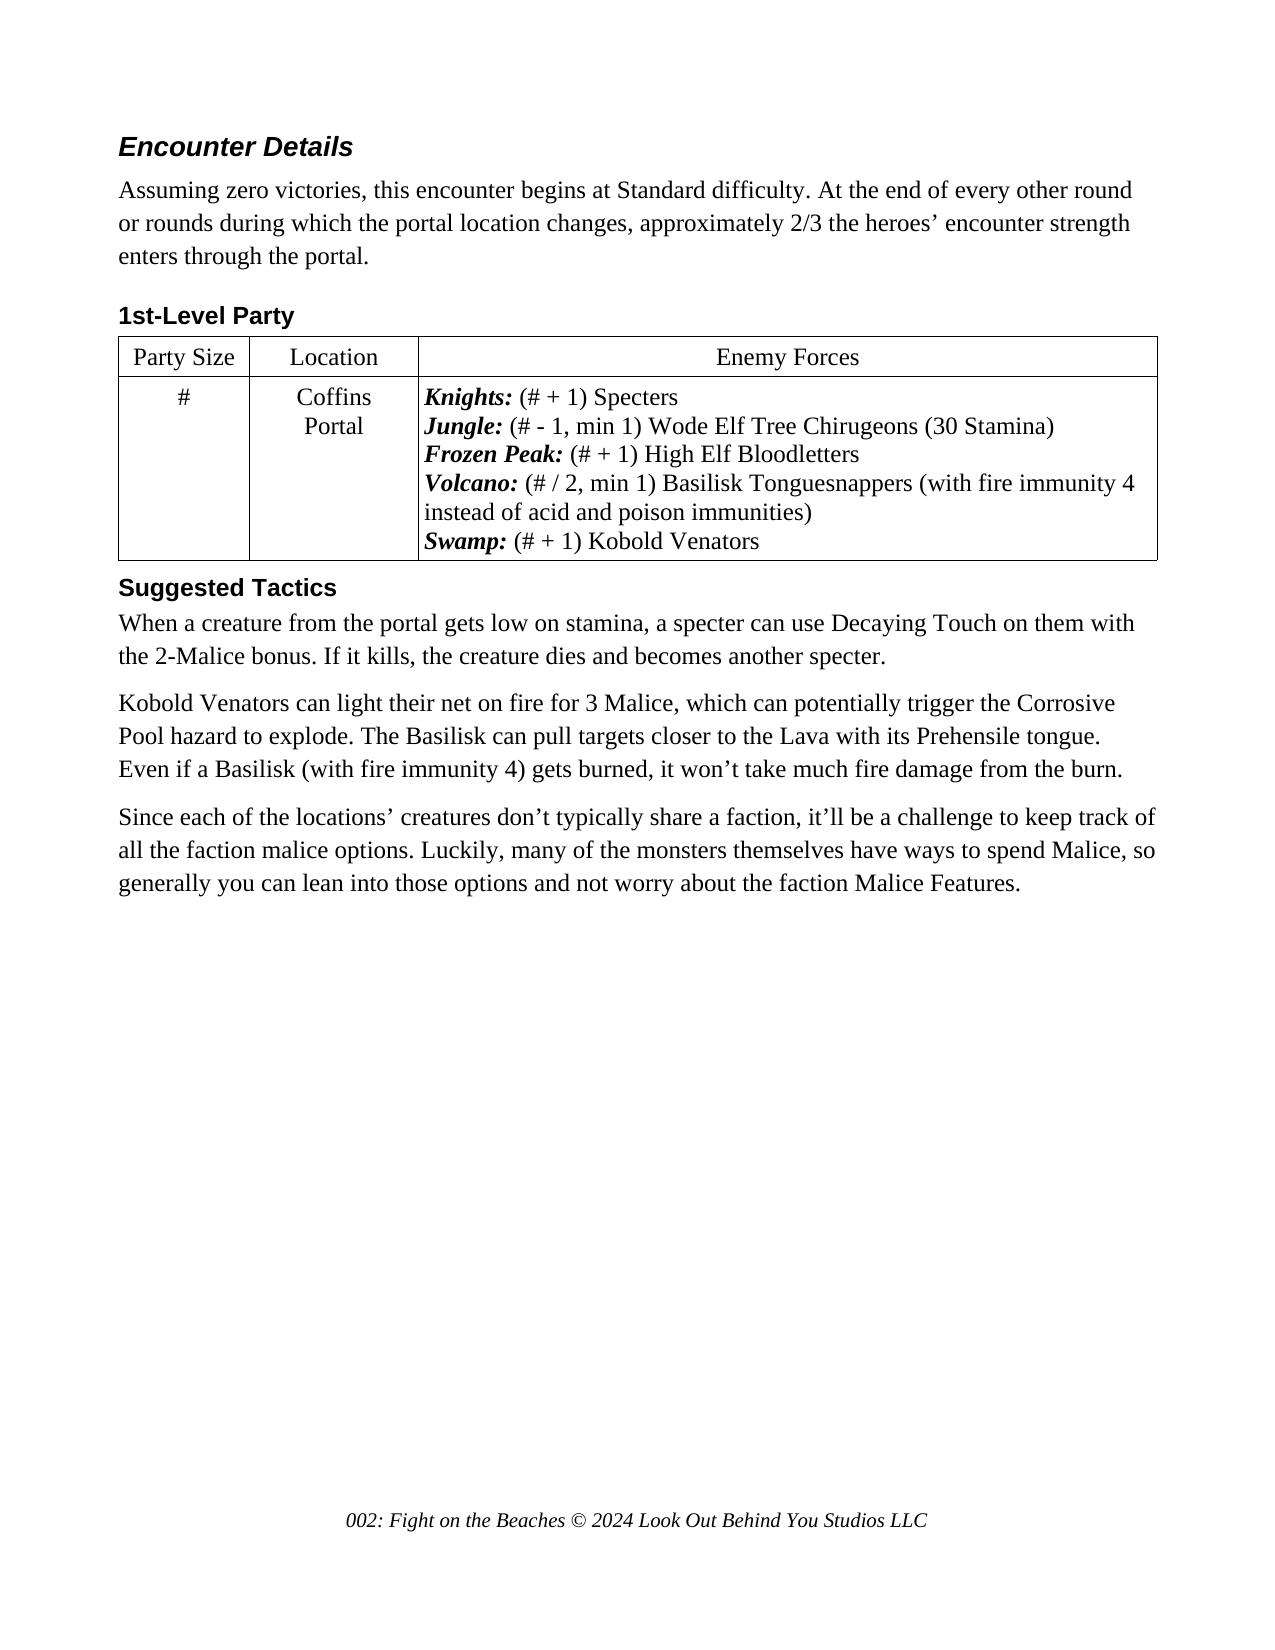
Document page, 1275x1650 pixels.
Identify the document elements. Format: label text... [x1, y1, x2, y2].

text When a creature from the portal gets low on stamina, a specter can use Decaying Touch on them with the 2-Malice bonus. If it kills, the creature dies and becomes another specter. [118, 608, 1157, 669]
table_cell Knights: (# + 1) Specters Jungle: (# - 1, min 1) Wode Elf Tree Chirugeons (30 Stamina) Frozen Peak: (# + 1) High Elf Bloodletters Volcano: (# / 2, min 1) Basilisk Tonguesnappers (with fire immunity 4 instead of acid and poison immunities) Swamp: (# + 1) Kobold Venators [419, 377, 1157, 560]
text Kobold Venators can light their net on fire for 3 Malice, which can potentially trigger the Corrosive Pool hazard to explode. The Basilisk can pull targets closer to the Lava with its Prehensile tongue. Even if a Basilisk (with fire immunity 4) gets burned, it won’t take much fire damage from the burn. [118, 688, 1157, 783]
table_header Enemy Forces [419, 337, 1157, 376]
table_cell # [119, 377, 249, 560]
table_header Party Size [119, 337, 249, 376]
subtitle Suggested Tactics [118, 573, 1157, 601]
text Since each of the locations’ creatures don’t typically share a faction, it’ll be a challenge to keep track of all the faction malice options. Luckily, many of the monsters themselves have ways to spend Malice, so generally you can lean into those options and not worry about the faction Malice Features. [118, 802, 1157, 897]
table_cell Coffins Portal [250, 377, 418, 560]
table_header Location [250, 337, 418, 376]
subtitle Encounter Details [118, 131, 1157, 162]
text Assuming zero victories, this encounter begins at Standard difficulty. At the end of every other round or rounds during which the portal location changes, approximately 2/3 the heroes’ encounter strength enters through the portal. [118, 175, 1157, 270]
subtitle 1st-Level Party [118, 301, 1157, 330]
